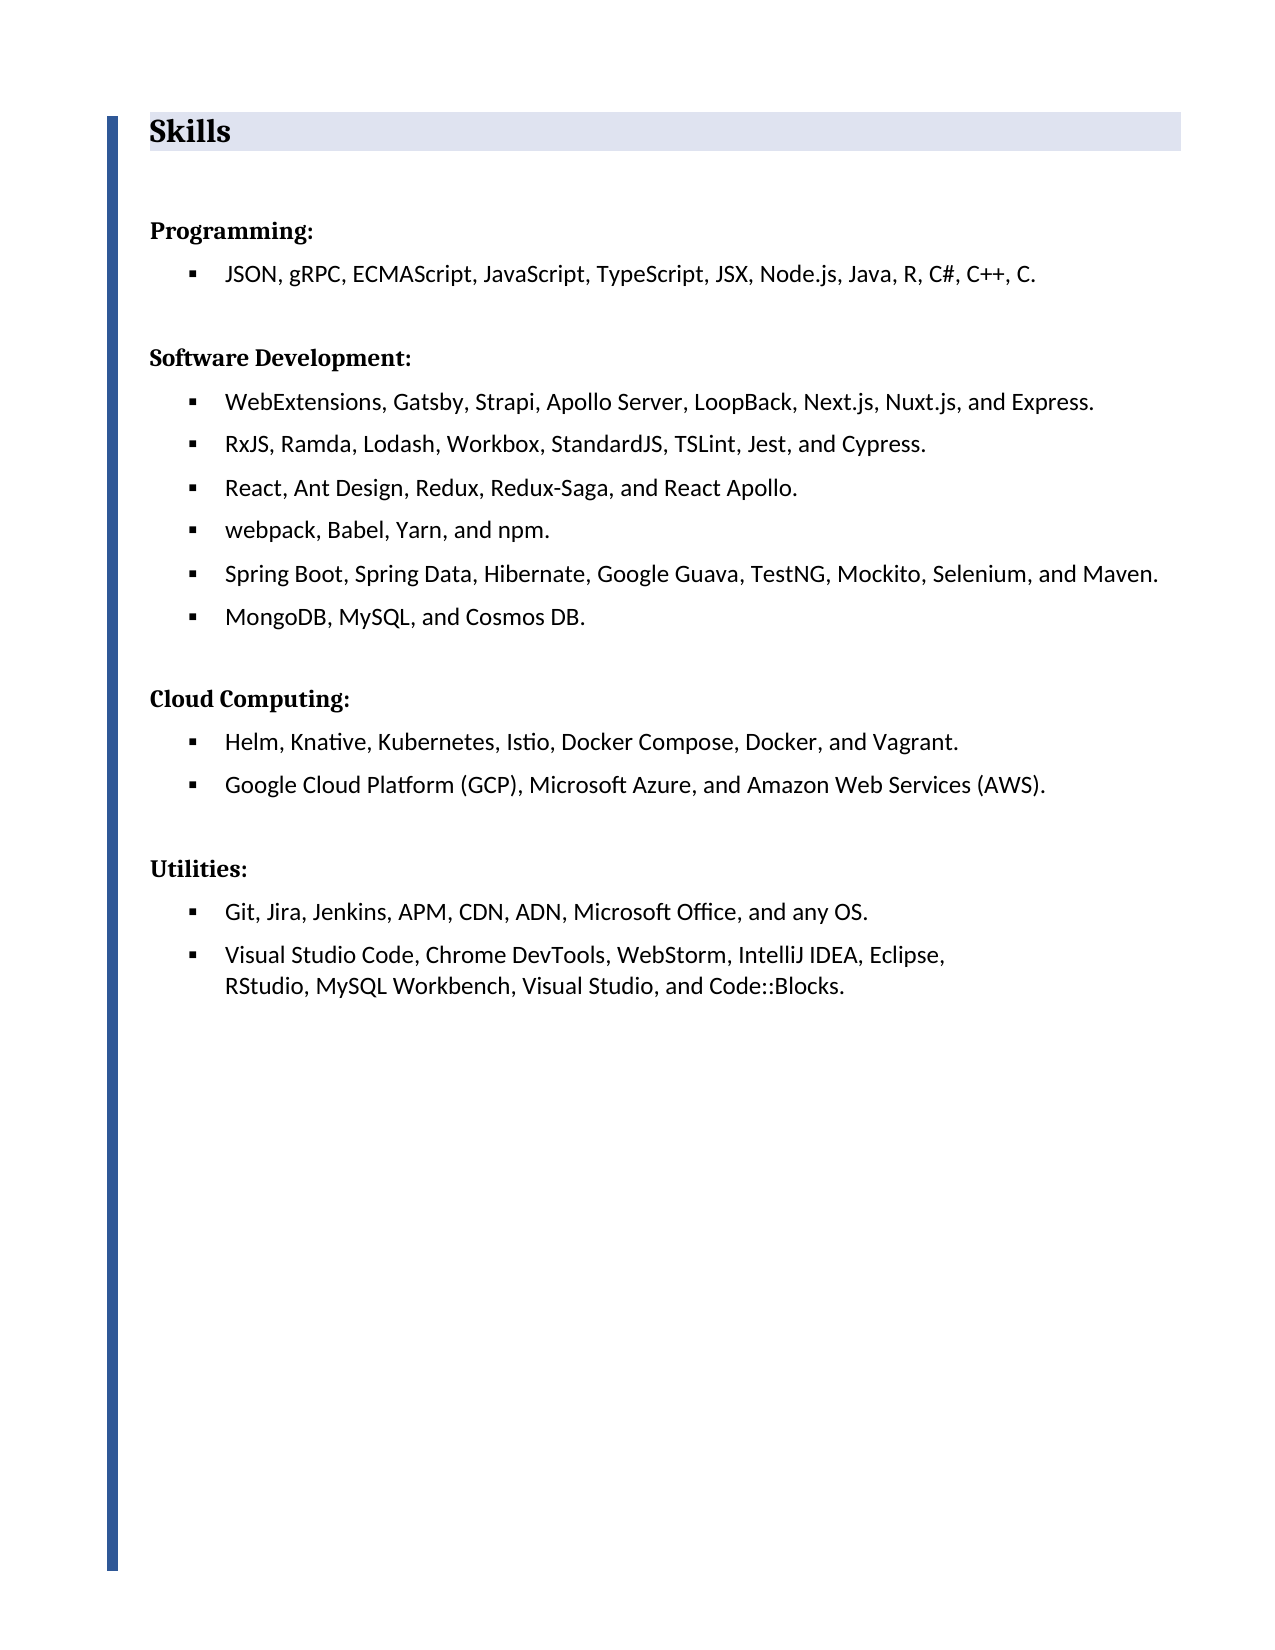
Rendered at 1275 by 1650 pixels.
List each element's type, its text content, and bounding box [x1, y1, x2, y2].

title webpack, Babel, Yarn, and npm. [187, 515, 1181, 545]
title Utilities: [150, 855, 1181, 884]
title Cloud Computing: [150, 685, 1181, 714]
title WebExtensions, Gatsby, Strapi, Apollo Server, LoopBack, Next.js, Nuxt.js, and Express. [187, 386, 1181, 416]
title Software Development: [150, 344, 1181, 373]
title MongoDB, MySQL, and Cosmos DB. [187, 601, 1181, 631]
title Spring Boot, Spring Data, Hibernate, Google Guava, TestNG, Mockito, Selenium, and Maven. [187, 558, 1181, 588]
title RxJS, Ramda, Lodash, Workbox, StandardJS, TSLint, Jest, and Cypress. [187, 429, 1181, 459]
subtitle Skills [150, 112, 1181, 151]
title Helm, Knative, Kubernetes, Istio, Docker Compose, Docker, and Vagrant. [187, 726, 1181, 757]
title Google Cloud Platform (GCP), Microsoft Azure, and Amazon Web Services (AWS). [187, 769, 1181, 800]
title Visual Studio Code, Chrome DevTools, WebStorm, IntelliJ IDEA, Eclipse, RStudio, MySQL Workbench, Visual Studio, and Code::Blocks. [187, 939, 1181, 1001]
title Programming: [150, 217, 1181, 246]
title JSON, gRPC, ECMAScript, JavaScript, TypeScript, JSX, Node.js, Java, R, C#, C++, C. [187, 258, 1181, 289]
title Git, Jira, Jenkins, APM, CDN, ADN, Microsoft Office, and any OS. [187, 897, 1181, 927]
title React, Ant Design, Redux, Redux-Saga, and React Apollo. [187, 472, 1181, 502]
